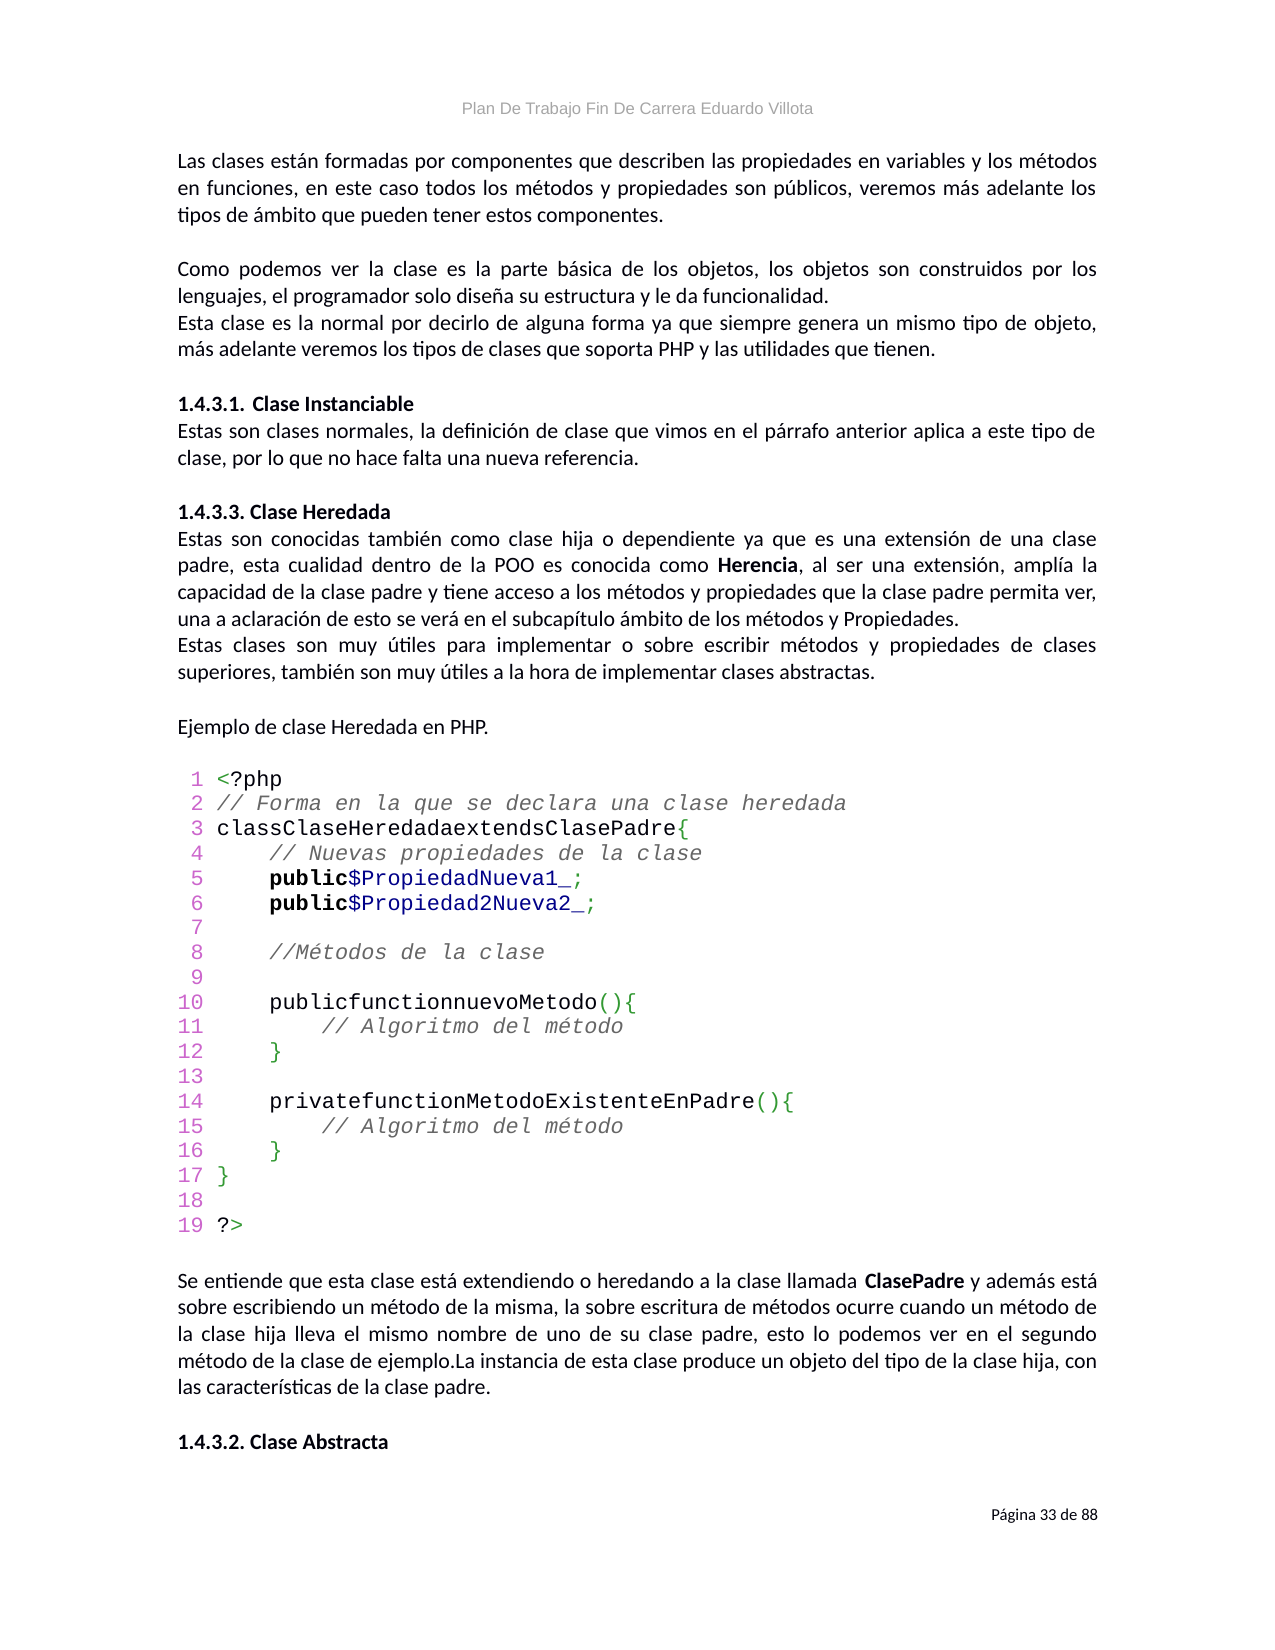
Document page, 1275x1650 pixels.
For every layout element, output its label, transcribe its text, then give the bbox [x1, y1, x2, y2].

text 16 } [177, 1139, 1098, 1164]
text 1.4.3.1. Clase Instanciable [177, 390, 1098, 417]
text Estas son conocidas también como clase hija o dependiente ya que es una extensión de una clase padre, esta cualidad dentro de la POO es conocida como Herencia, al ser una extensión, amplía la capacidad de la clase padre y tiene acceso a los métodos y propiedades que la clase padre permita ver, una a aclaración de esto se verá en el subcapítulo ámbito de los métodos y Propiedades. [177, 525, 1098, 632]
text Se entiende que esta clase está extendiendo o heredando a la clase llamada ClasePadre y además está sobre escribiendo un método de la misma, la sobre escritura de métodos ocurre cuando un método de la clase hija lleva el mismo nombre de uno de su clase padre, esto lo podemos ver en el segundo método de la clase de ejemplo.La instancia de esta clase produce un objeto del tipo de la clase hija, con las características de la clase padre. [177, 1267, 1098, 1400]
text 4 // Nuevas propiedades de la clase [177, 842, 1098, 867]
text 8 //Métodos de la clase [177, 941, 1098, 966]
text 1.4.3.2. Clase Abstracta [177, 1428, 1098, 1455]
text Las clases están formadas por componentes que describen las propiedades en variables y los métodos en funciones, en este caso todos los métodos y propiedades son públicos, veremos más adelante los tipos de ámbito que pueden tener estos componentes. [177, 148, 1098, 228]
text 11 // Algoritmo del método [177, 1016, 1098, 1040]
text 19 ?> [177, 1214, 1098, 1239]
text Estas clases son muy útiles para implementar o sobre escribir métodos y propiedades de clases superiores, también son muy útiles a la hora de implementar clases abstractas. [177, 632, 1098, 685]
text 3 classClaseHeredadaextendsClasePadre{ [177, 817, 1098, 842]
text 7 [177, 916, 1098, 941]
text 15 // Algoritmo del método [177, 1115, 1098, 1139]
text Como podemos ver la clase es la parte básica de los objetos, los objetos son construidos por los lenguajes, el programador solo diseña su estructura y le da funcionalidad. [177, 256, 1098, 309]
text Esta clase es la normal por decirlo de alguna forma ya que siempre genera un mismo tipo de objeto, más adelante veremos los tipos de clases que soporta PHP y las utilidades que tienen. [177, 309, 1098, 362]
text 9 [177, 966, 1098, 991]
text 18 [177, 1189, 1098, 1214]
text 10 publicfunctionnuevoMetodo(){ [177, 991, 1098, 1016]
text Ejemplo de clase Heredada en PHP. [177, 713, 1098, 740]
text 5 public$PropiedadNueva1_; [177, 867, 1098, 892]
text 1.4.3.3. Clase Heredada [177, 498, 1098, 525]
text 13 [177, 1065, 1098, 1090]
text 1 <?php [177, 768, 1098, 792]
text 12 } [177, 1040, 1098, 1065]
text 14 privatefunctionMetodoExistenteEnPadre(){ [177, 1090, 1098, 1115]
text 6 public$Propiedad2Nueva2_; [177, 892, 1098, 916]
text 17 } [177, 1164, 1098, 1189]
text 2 // Forma en la que se declara una clase heredada [177, 792, 1098, 817]
text Estas son clases normales, la definición de clase que vimos en el párrafo anterior aplica a este tipo de clase, por lo que no hace falta una nueva referencia. [177, 417, 1098, 470]
